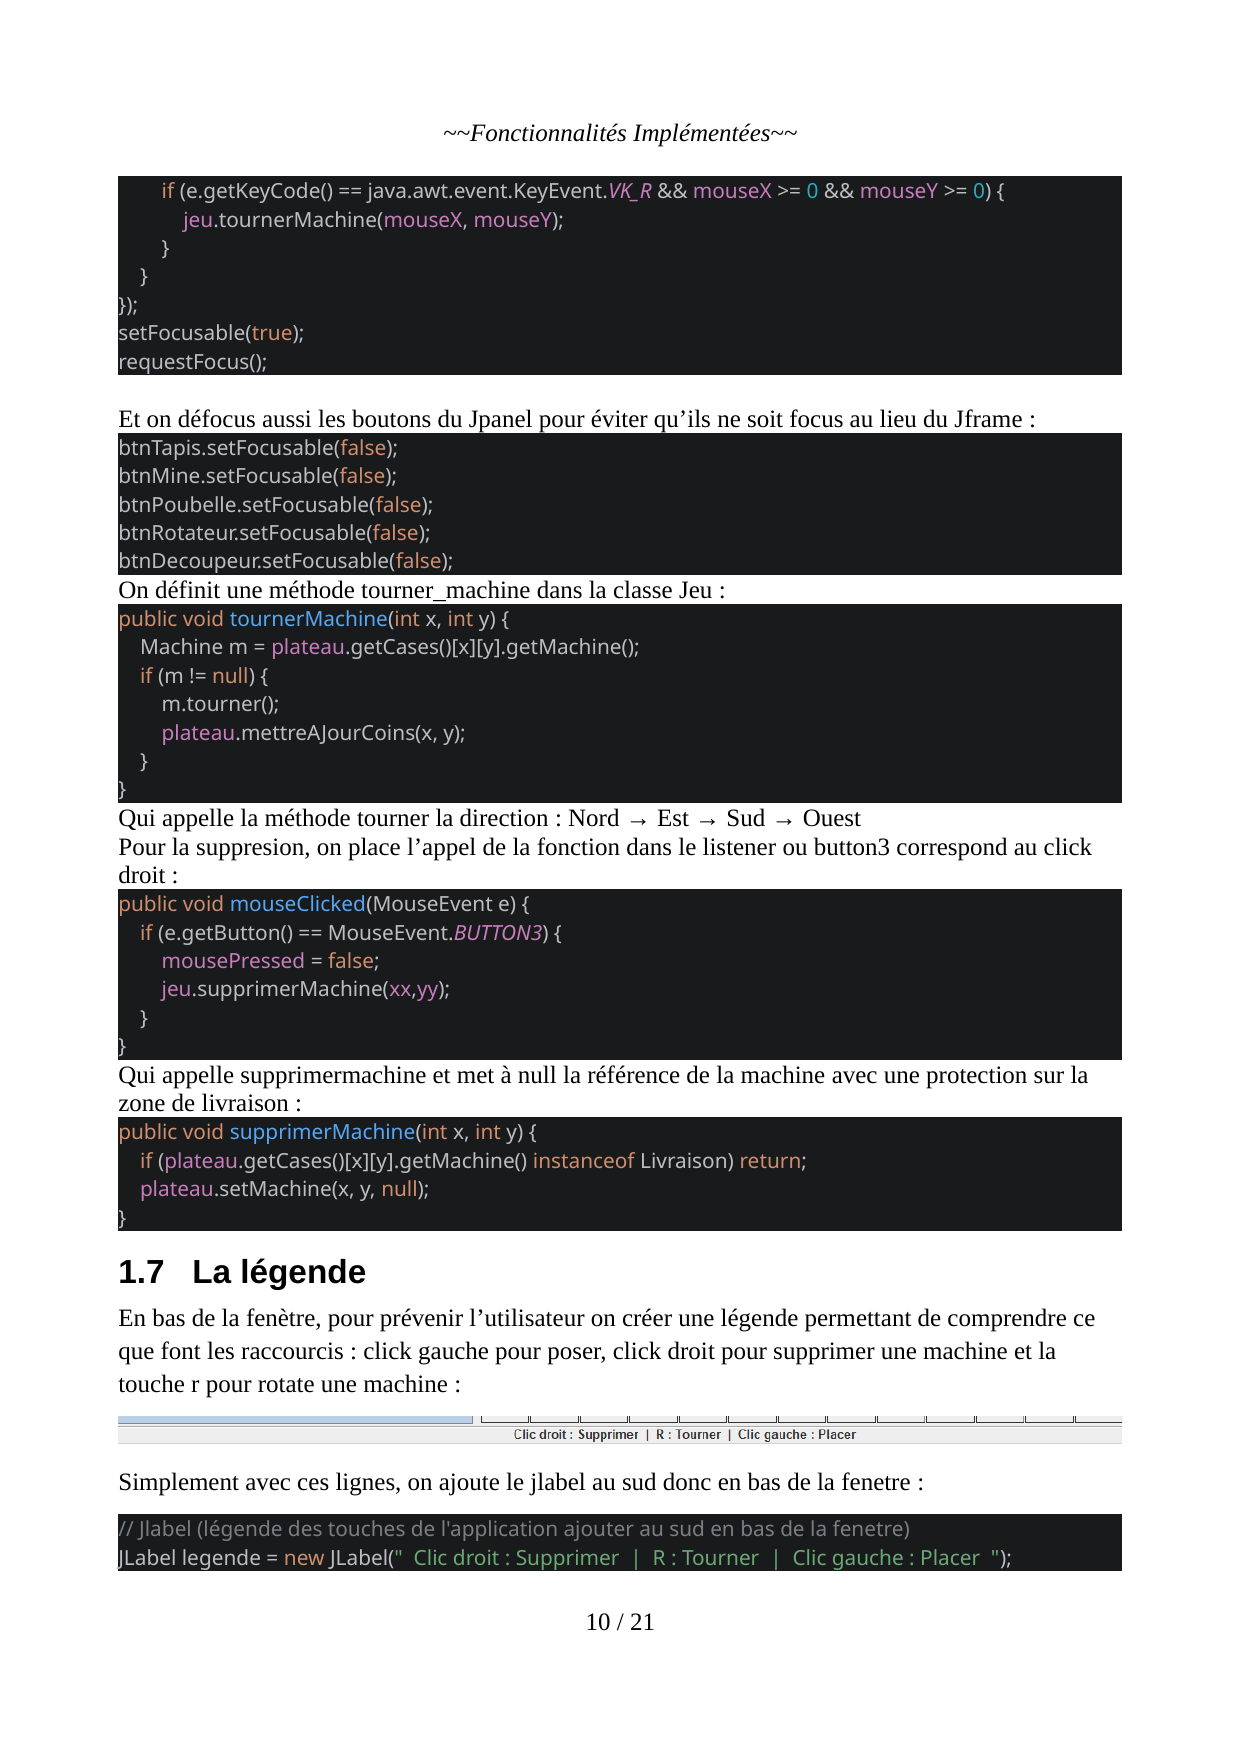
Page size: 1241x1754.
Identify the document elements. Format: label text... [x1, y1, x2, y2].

text btnTapis.setFocusable(false); btnMine.setFocusable(false); btnPoubelle.setFocusable(false); btnRotateur.setFocusable(false); btnDecoupeur.setFocusable(false); [118, 433, 1122, 575]
text Qui appelle supprimermachine et met à null la référence de la machine avec une protection sur la zone de livraison : [118, 1060, 1122, 1117]
text // Jlabel (légende des touches de l'application ajouter au sud en bas de la fenetre) JLabel legende = new JLabel(" Clic droit : Supprimer | R : Tourner | Clic gauche : Placer "); [118, 1514, 1122, 1571]
subtitle La légende [118, 1252, 1122, 1290]
text Simplement avec ces lignes, on ajoute le jlabel au sud donc en bas de la fenetre : [118, 1444, 1122, 1496]
text En bas de la fenètre, pour prévenir l’utilisateur on créer une légende permettant de comprendre ce que font les raccourcis : click gauche pour poser, click droit pour supprimer une machine et la touche r pour rotate une machine : [118, 1303, 1122, 1398]
text if (e.getKeyCode() == java.awt.event.KeyEvent.VK_R && mouseX >= 0 && mouseY >= 0) { jeu.tournerMachine(mouseX, mouseY); } } }); setFocusable(true); requestFocus(); [118, 176, 1122, 375]
text Pour la suppresion, on place l’appel de la fonction dans le listener ou button3 correspond au click droit : [118, 832, 1122, 889]
text public void supprimerMachine(int x, int y) { if (plateau.getCases()[x][y].getMachine() instanceof Livraison) return; plateau.setMachine(x, y, null); } [118, 1117, 1122, 1231]
text public void tournerMachine(int x, int y) { Machine m = plateau.getCases()[x][y].getMachine(); if (m != null) { m.tourner(); plateau.mettreAJourCoins(x, y); } } [118, 604, 1122, 803]
text Qui appelle la méthode tourner la direction : Nord → Est → Sud → Ouest [118, 803, 1122, 832]
text On définit une méthode tourner_machine dans la classe Jeu : [118, 575, 1122, 604]
picture [118, 1416, 1123, 1444]
text Et on défocus aussi les boutons du Jpanel pour éviter qu’ils ne soit focus au lieu du Jframe : [118, 404, 1122, 433]
text public void mouseClicked(MouseEvent e) { if (e.getButton() == MouseEvent.BUTTON3) { mousePressed = false; jeu.supprimerMachine(xx,yy); } } [118, 889, 1122, 1060]
